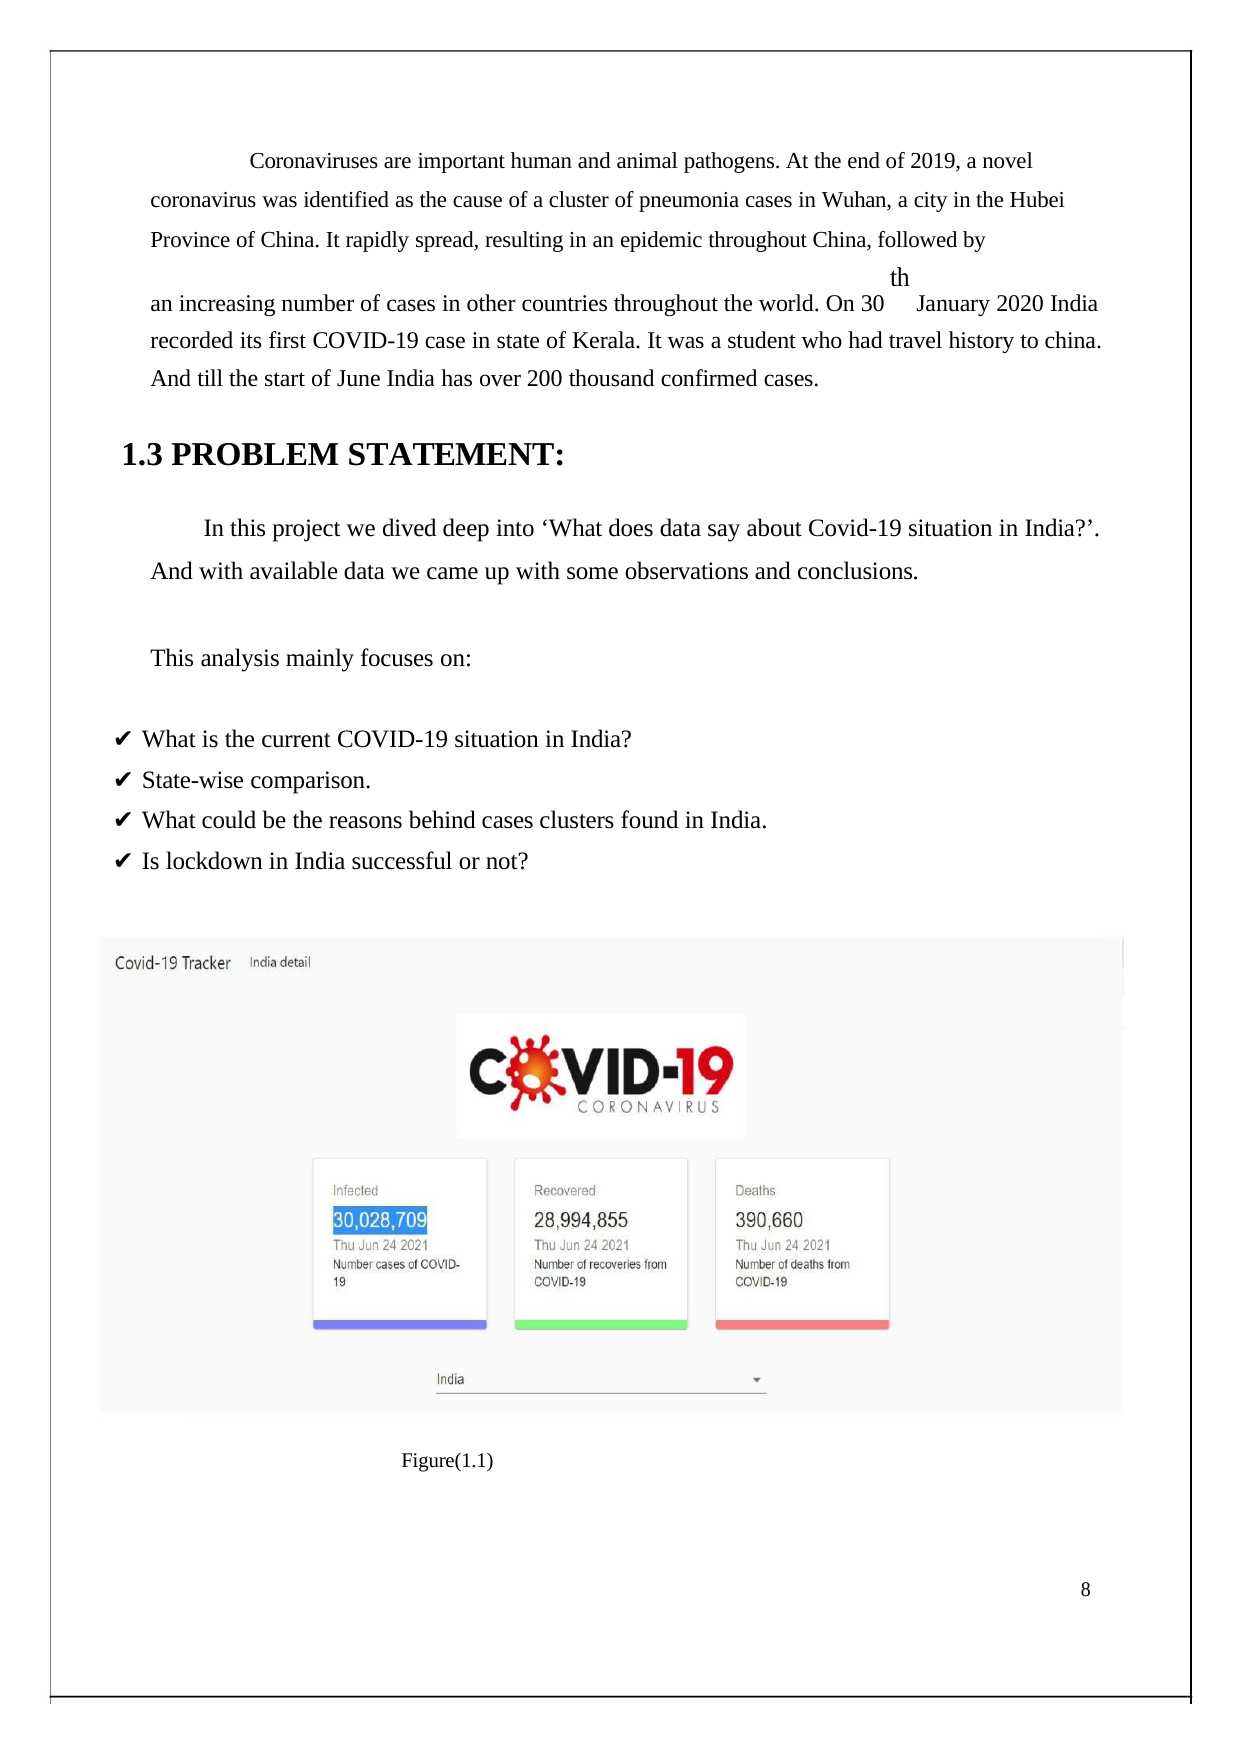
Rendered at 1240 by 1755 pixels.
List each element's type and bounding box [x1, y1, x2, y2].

picture [47, 47, 1193, 1706]
